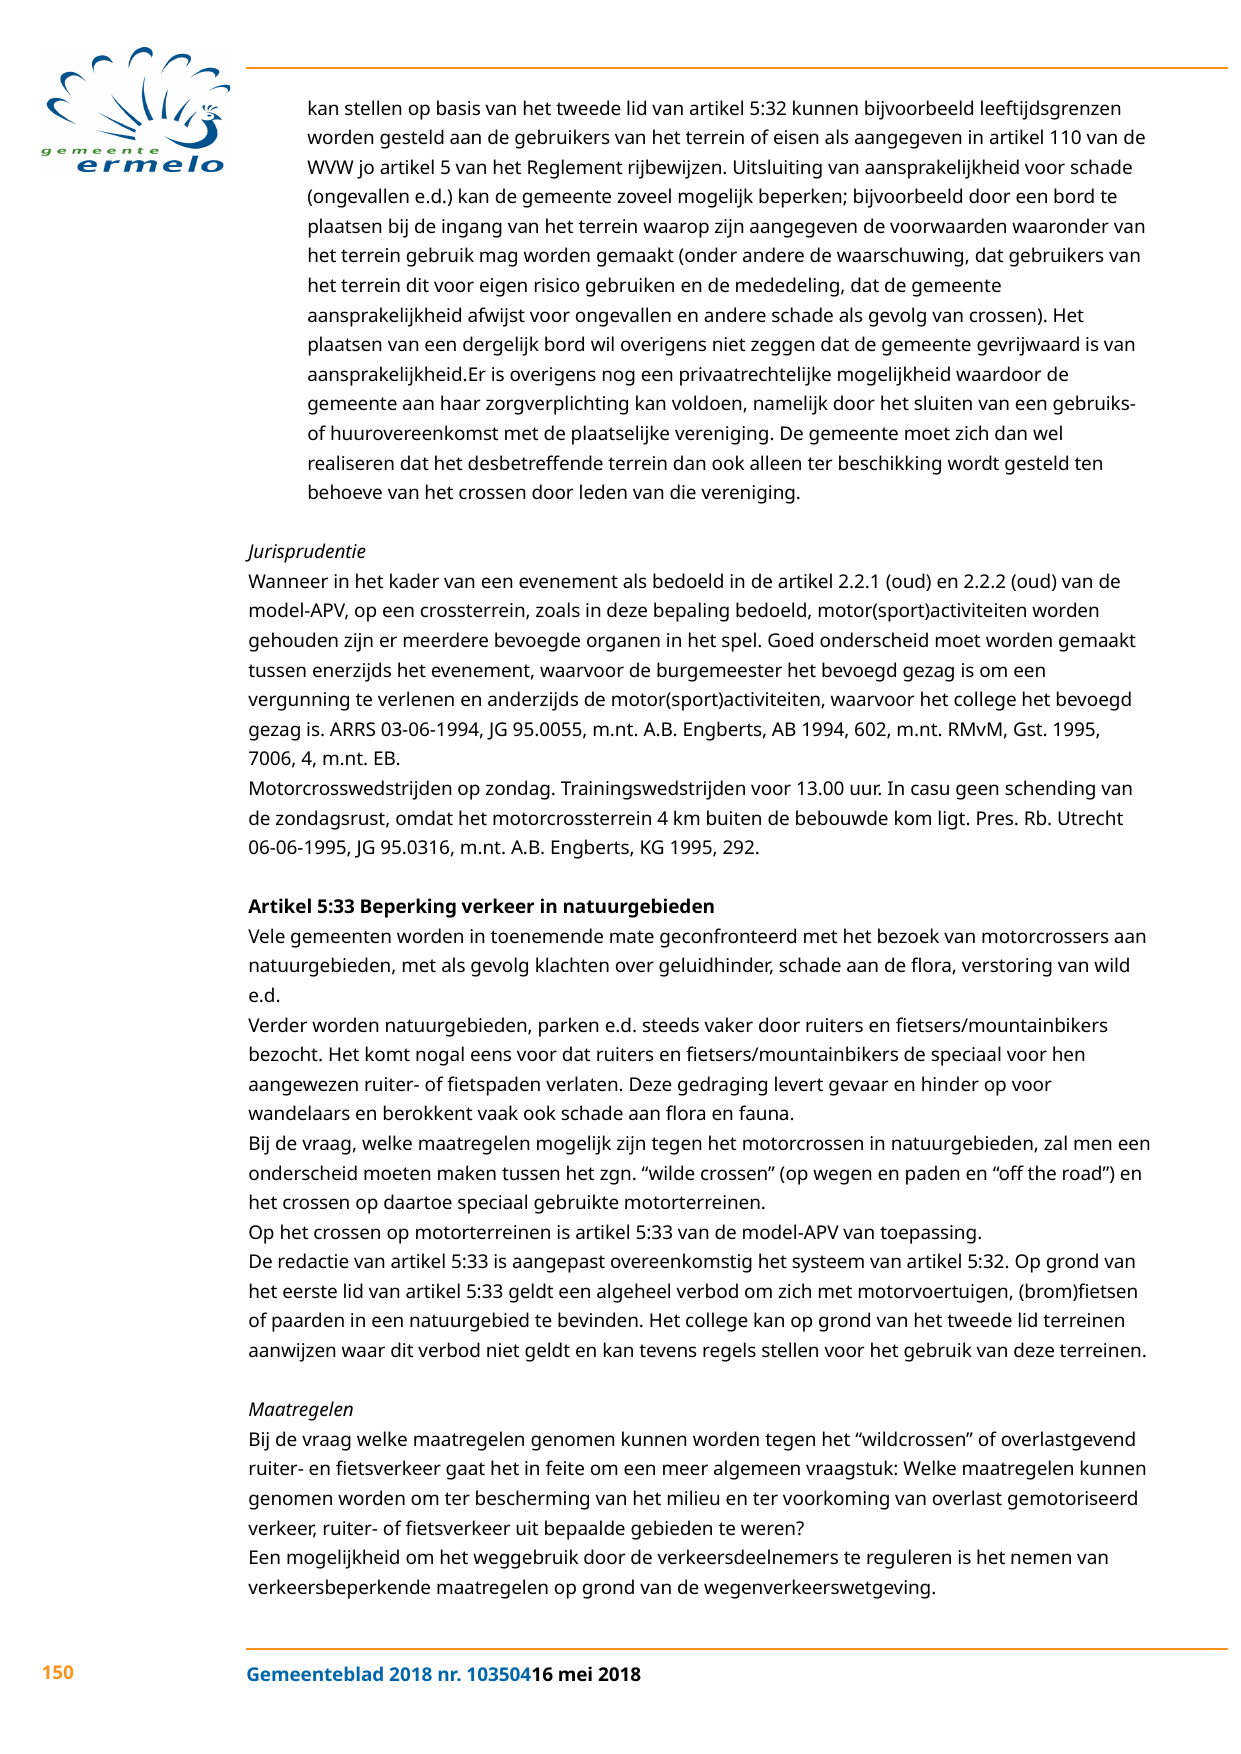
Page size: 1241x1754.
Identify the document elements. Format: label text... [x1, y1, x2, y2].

text De redactie van artikel 5:33 is aangepast overeenkomstig het systeem van artikel 5:32. Op grond van het eerste lid van artikel 5:33 geldt een algeheel verbod om zich met motorvoertuigen, (brom)fietsen of paarden in een natuurgebied te bevinden. Het college kan op grond van het tweede lid terreinen aanwijzen waar dit verbod niet geldt en kan tevens regels stellen voor het gebruik van deze terreinen. [248, 1248, 1152, 1363]
text Motorcrosswedstrijden op zondag. Trainingswedstrijden voor 13.00 uur. In casu geen schending van de zondagsrust, omdat het motorcrossterrein 4 km buiten de bebouwde kom ligt. Pres. Rb. Utrecht 06-06-1995, JG 95.0316, m.nt. A.B. Engberts, KG 1995, 292. [248, 775, 1152, 860]
text Vele gemeenten worden in toenemende mate geconfronteerd met het bezoek van motorcrossers aan natuurgebieden, met als gevolg klachten over geluidhinder, schade aan de flora, verstoring van wild e.d. [248, 923, 1152, 1008]
text Een mogelijkheid om het weggebruik door de verkeersdeelnemers te reguleren is het nemen van verkeersbeperkende maatregelen op grond van de wegenverkeerswetgeving. [248, 1544, 1152, 1600]
list kan stellen op basis van het tweede lid van artikel 5:32 kunnen bijvoorbeeld leeftijdsgrenzen worden gesteld aan de gebruikers van het terrein of eisen als aangegeven in artikel 110 van de WVW jo artikel 5 van het Reglement rijbewijzen. Uitsluiting van aansprakelijkheid voor schade (ongevallen e.d.) kan de gemeente zoveel mogelijk beperken; bijvoorbeeld door een bord te plaatsen bij de ingang van het terrein waarop zijn aangegeven de voorwaarden waaronder van het terrein gebruik mag worden gemaakt (onder andere de waarschuwing, dat gebruikers van het terrein dit voor eigen risico gebruiken en de mededeling, dat de gemeente aansprakelijkheid afwijst voor ongevallen en andere schade als gevolg van crossen). Het plaatsen van een dergelijk bord wil overigens niet zeggen dat de gemeente gevrijwaard is van aansprakelijkheid.Er is overigens nog een privaatrechtelijke mogelijkheid waardoor de gemeente aan haar zorgverplichting kan voldoen, namelijk door het sluiten van een gebruiks- of huurovereenkomst met de plaatselijke vereniging. De gemeente moet zich dan wel realiseren dat het desbetreffende terrein dan ook alleen ter beschikking wordt gesteld ten behoeve van het crossen door leden van die vereniging. [248, 95, 1152, 505]
text Artikel 5:33 Beperking verkeer in natuurgebieden [248, 893, 1152, 919]
text Jurisprudentie [248, 538, 1152, 564]
text Bij de vraag welke maatregelen genomen kunnen worden tegen het “wildcrossen” of overlastgevend ruiter- en fietsverkeer gaat het in feite om een meer algemeen vraagstuk: Welke maatregelen kunnen genomen worden om ter bescherming van het milieu en ter voorkoming van overlast gemotoriseerd verkeer, ruiter- of fietsverkeer uit bepaalde gebieden te weren? [248, 1426, 1152, 1541]
text Verder worden natuurgebieden, parken e.d. steeds vaker door ruiters en fietsers/mountainbikers bezocht. Het komt nogal eens voor dat ruiters en fietsers/mountainbikers de speciaal voor hen aangewezen ruiter- of fietspaden verlaten. Deze gedraging levert gevaar en hinder op voor wandelaars en berokkent vaak ook schade aan flora en fauna. [248, 1012, 1152, 1126]
text Maatregelen [248, 1396, 1152, 1422]
picture [41, 47, 231, 172]
text Wanneer in het kader van een evenement als bedoeld in de artikel 2.2.1 (oud) en 2.2.2 (oud) van de model-APV, op een crossterrein, zoals in deze bepaling bedoeld, motor(sport)activiteiten worden gehouden zijn er meerdere bevoegde organen in het spel. Goed onderscheid moet worden gemaakt tussen enerzijds het evenement, waarvoor de burgemeester het bevoegd gezag is om een vergunning te verlenen en anderzijds de motor(sport)activiteiten, waarvoor het college het bevoegd gezag is. ARRS 03-06-1994, JG 95.0055, m.nt. A.B. Engberts, AB 1994, 602, m.nt. RMvM, Gst. 1995, 7006, 4, m.nt. EB. [248, 568, 1152, 771]
text Op het crossen op motorterreinen is artikel 5:33 van de model-APV van toepassing. [248, 1219, 1152, 1245]
text Bij de vraag, welke maatregelen mogelijk zijn tegen het motorcrossen in natuurgebieden, zal men een onderscheid moeten maken tussen het zgn. “wilde crossen” (op wegen en paden en “off the road”) en het crossen op daartoe speciaal gebruikte motorterreinen. [248, 1130, 1152, 1215]
